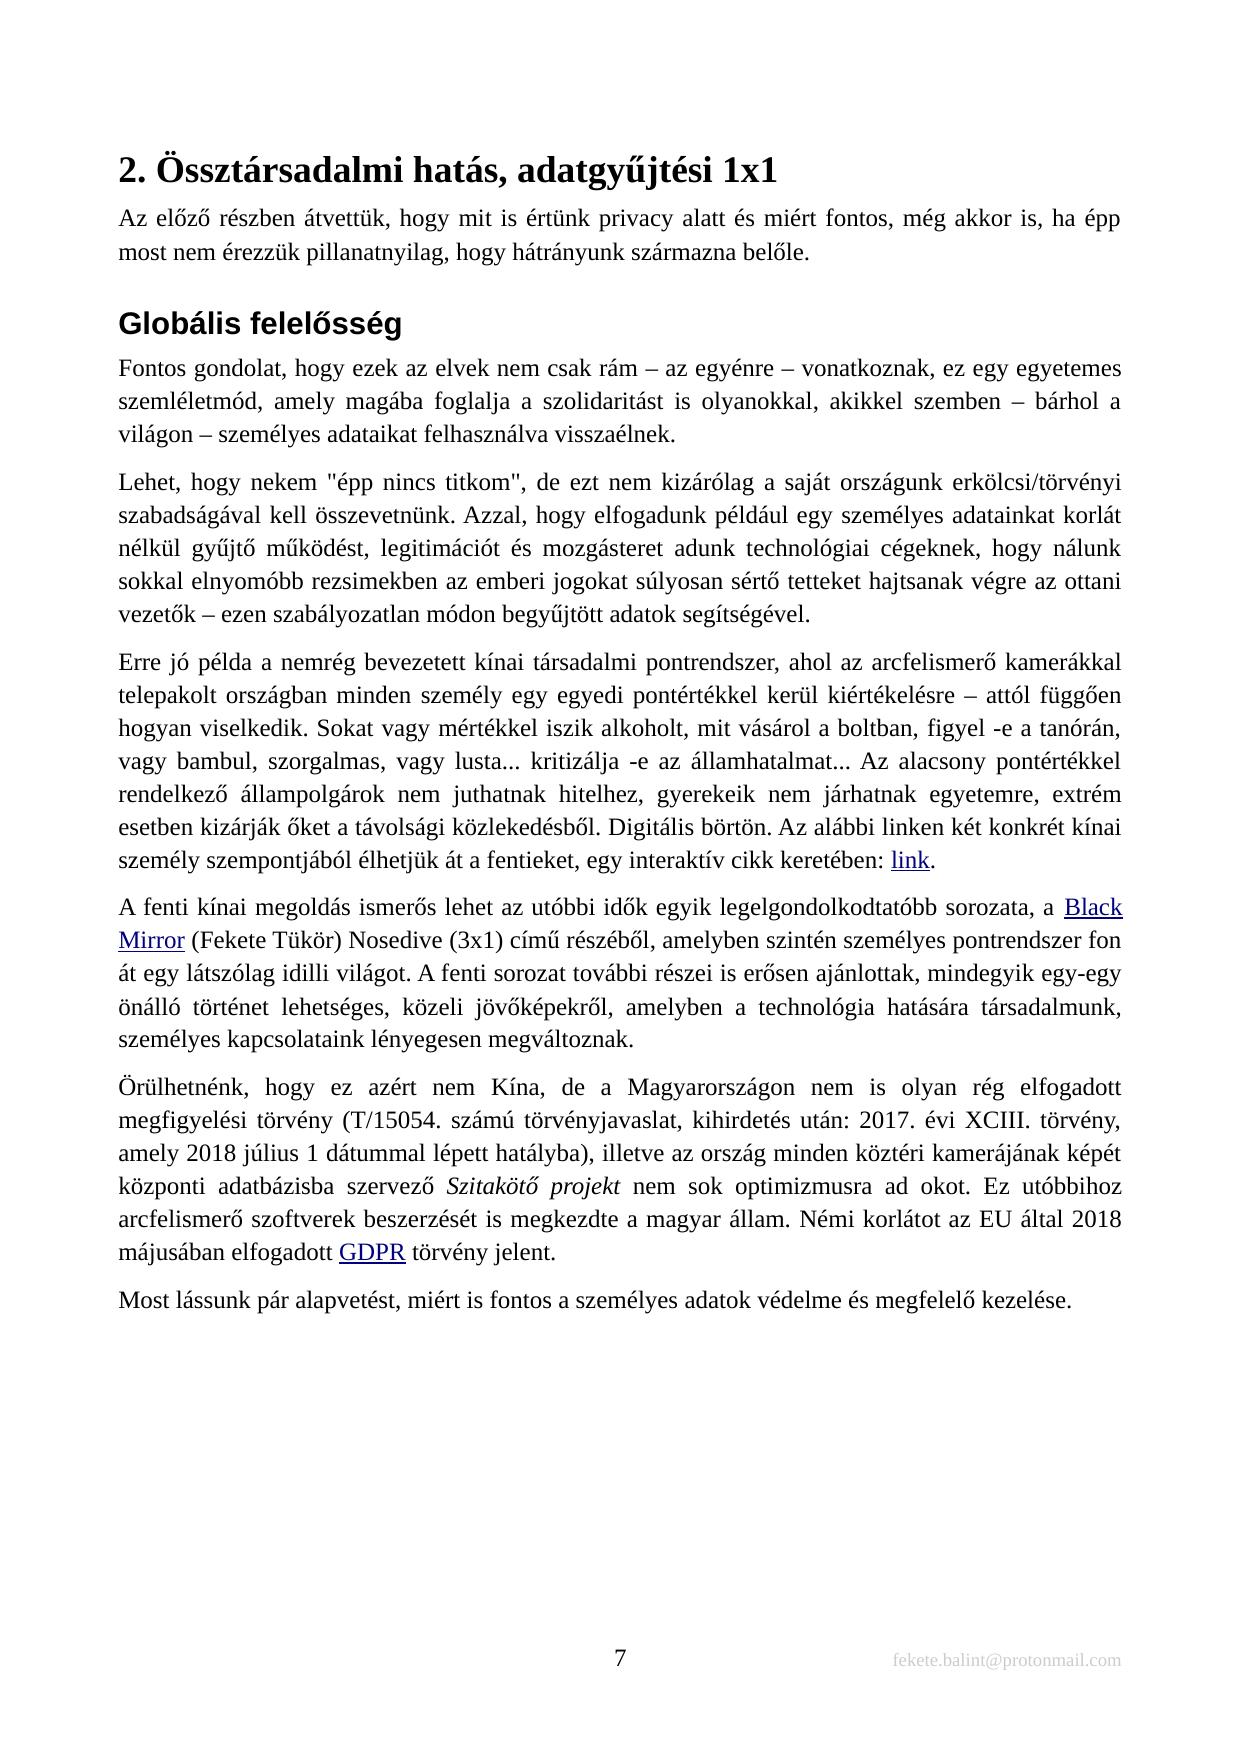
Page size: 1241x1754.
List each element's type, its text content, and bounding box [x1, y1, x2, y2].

text Erre jó példa a nemrég bevezetett kínai társadalmi pontrendszer, ahol az arcfelismerő kamerákkal telepakolt országban minden személy egy egyedi pontértékkel kerül kiértékelésre – attól függően hogyan viselkedik. Sokat vagy mértékkel iszik alkoholt, mit vásárol a boltban, figyel -e a tanórán, vagy bambul, szorgalmas, vagy lusta... kritizálja -e az államhatalmat... Az alacsony pontértékkel rendelkező állampolgárok nem juthatnak hitelhez, gyerekeik nem járhatnak egyetemre, extrém esetben kizárják őket a távolsági közlekedésből. Digitális börtön. Az alábbi linken két konkrét kínai személy szempontjából élhetjük át a fentieket, egy interaktív cikk keretében: link. [118, 647, 1122, 874]
text Lehet, hogy nekem "épp nincs titkom", de ezt nem kizárólag a saját országunk erkölcsi/törvényi szabadságával kell összevetnünk. Azzal, hogy elfogadunk például egy személyes adatainkat korlát nélkül gyűjtő működést, legitimációt és mozgásteret adunk technológiai cégeknek, hogy nálunk sokkal elnyomóbb rezsimekben az emberi jogokat súlyosan sértő tetteket hajtsanak végre az ottani vezetők – ezen szabályozatlan módon begyűjtött adatok segítségével. [118, 467, 1122, 628]
text A fenti kínai megoldás ismerős lehet az utóbbi idők egyik legelgondolkodtatóbb sorozata, a Black Mirror (Fekete Tükör) Nosedive (3x1) című részéből, amelyben szintén személyes pontrendszer fon át egy látszólag idilli világot. A fenti sorozat további részei is erősen ajánlottak, mindegyik egy-egy önálló történet lehetséges, közeli jövőképekről, amelyben a technológia hatására társadalmunk, személyes kapcsolataink lényegesen megváltoznak. [118, 892, 1122, 1053]
subtitle Globális felelősség [118, 305, 1122, 341]
subtitle 2. Össztársadalmi hatás, adatgyűjtési 1x1 [118, 148, 1122, 191]
text Örülhetnénk, hogy ez azért nem Kína, de a Magyarországon nem is olyan rég elfogadott megfigyelési törvény (T/15054. számú törvényjavaslat, kihirdetés után: 2017. évi XCIII. törvény, amely 2018 július 1 dátummal lépett hatályba), illetve az ország minden köztéri kamerájának képét központi adatbázisba szervező Szitakötő projekt nem sok optimizmusra ad okot. Ez utóbbihoz arcfelismerő szoftverek beszerzését is megkezdte a magyar állam. Némi korlátot az EU által 2018 májusában elfogadott GDPR törvény jelent. [118, 1072, 1122, 1266]
text Az előző részben átvettük, hogy mit is értünk privacy alatt és miért fontos, még akkor is, ha épp most nem érezzük pillanatnyilag, hogy hátrányunk származna belőle. [118, 203, 1122, 265]
text Fontos gondolat, hogy ezek az elvek nem csak rám – az egyénre – vonatkoznak, ez egy egyetemes szemléletmód, amely magába foglalja a szolidaritást is olyanokkal, akikkel szemben – bárhol a világon – személyes adataikat felhasználva visszaélnek. [118, 353, 1122, 448]
text Most lássunk pár alapvetést, miért is fontos a személyes adatok védelme és megfelelő kezelése. [118, 1285, 1122, 1314]
